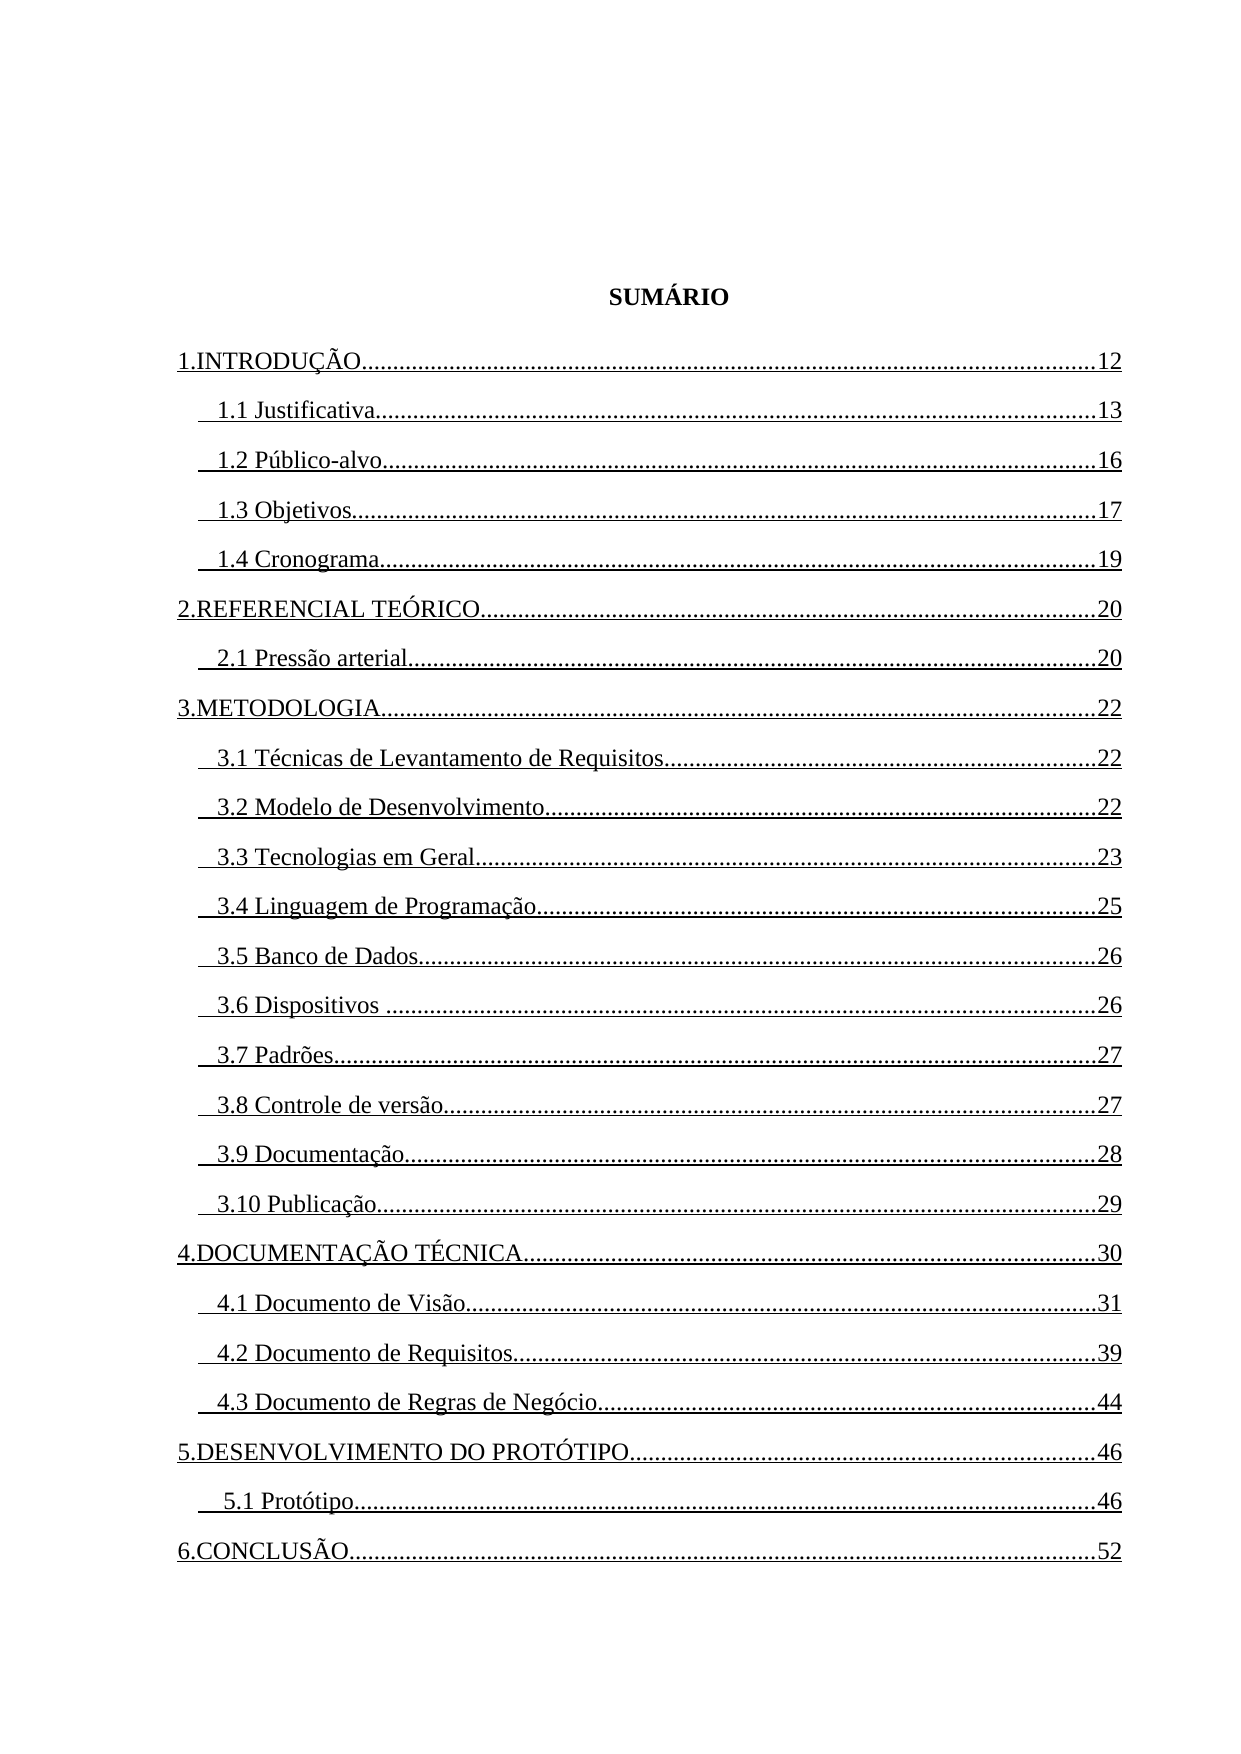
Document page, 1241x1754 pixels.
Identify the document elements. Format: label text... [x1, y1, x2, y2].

text 1.2 Público-alvo 16 [198, 445, 1122, 470]
text 1.4 Cronograma 19 [198, 544, 1122, 569]
text 5.1 Protótipo 46 [198, 1486, 1122, 1511]
text 3.6 Dispositivos 26 [198, 991, 1122, 1016]
text 1.3 Objetivos 17 [198, 495, 1122, 520]
text 3.9 Documentação 28 [198, 1139, 1122, 1164]
text 1.1 Justificativa 13 [198, 396, 1122, 421]
text 5.DESENVOLVIMENTO DO PROTÓTIPO 46 [177, 1437, 1122, 1462]
text 2.1 Pressão arterial 20 [198, 643, 1122, 668]
text 3.1 Técnicas de Levantamento de Requisitos 22 [198, 743, 1122, 768]
text 4.3 Documento de Regras de Negócio 44 [198, 1387, 1122, 1412]
text 4.2 Documento de Requisitos 39 [198, 1338, 1122, 1363]
text 3.5 Banco de Dados 26 [198, 941, 1122, 966]
text 6.CONCLUSÃO 52 [177, 1536, 1122, 1561]
text 3.8 Controle de versão 27 [198, 1090, 1122, 1115]
text 3.4 Linguagem de Programação 25 [198, 891, 1122, 916]
text 3.7 Padrões 27 [198, 1040, 1122, 1065]
text SUMÁRIO [222, 282, 1122, 311]
text 3.2 Modelo de Desenvolvimento 22 [198, 792, 1122, 817]
text 3.3 Tecnologias em Geral 23 [198, 842, 1122, 867]
text 2.REFERENCIAL TEÓRICO 20 [177, 594, 1122, 619]
text 4.DOCUMENTAÇÃO TÉCNICA 30 [177, 1238, 1122, 1263]
text 1.INTRODUÇÃO 12 [177, 346, 1122, 371]
text 3.METODOLOGIA 22 [177, 693, 1122, 718]
text 4.1 Documento de Visão 31 [198, 1288, 1122, 1313]
text 3.10 Publicação 29 [198, 1189, 1122, 1214]
